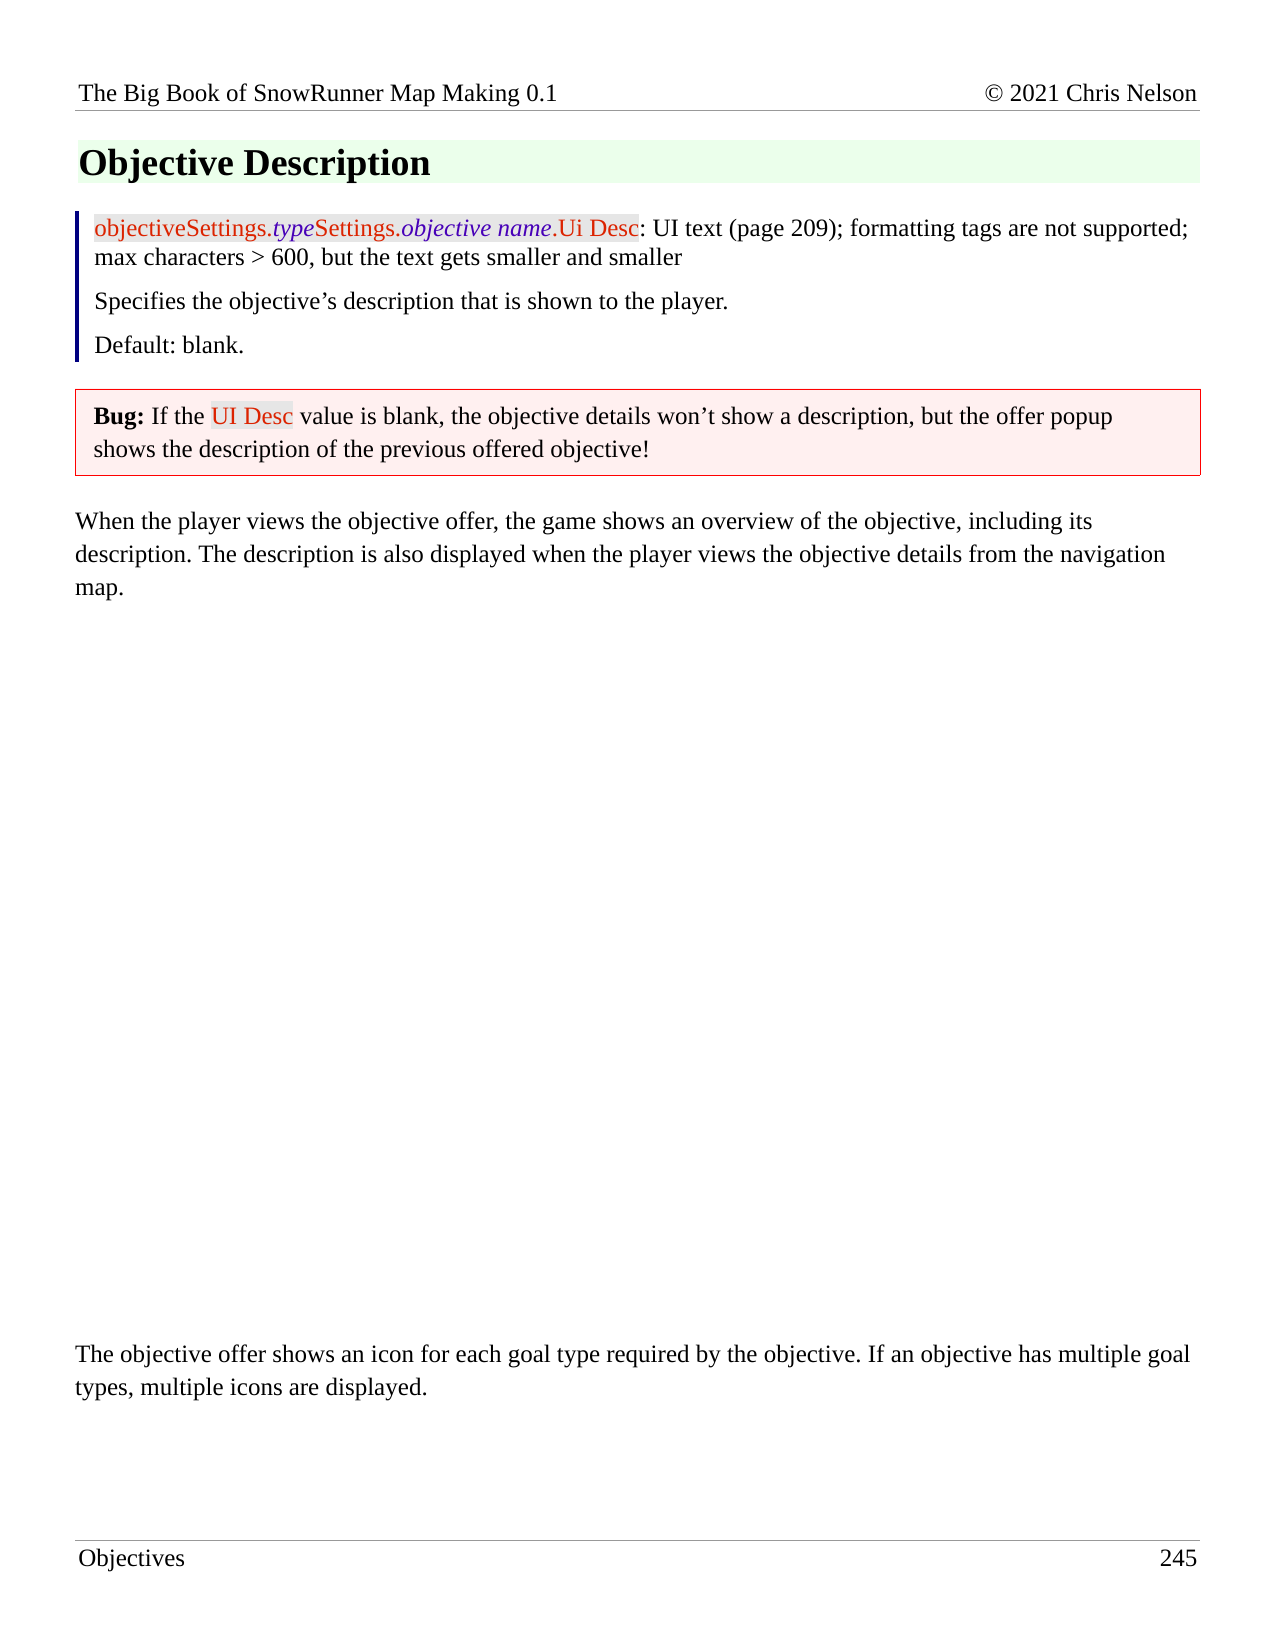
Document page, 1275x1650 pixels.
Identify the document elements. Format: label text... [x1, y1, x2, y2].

text objectiveSettings.typeSettings.objective name.Ui Desc: UI text (page 209); formatting tags are not supported; max characters > 600, but the text gets smaller and smaller [79, 211, 1200, 271]
list If the UI Desc value is blank, the objective details won’t show a description, but the offer popup shows the description of the previous offered objective! [76, 390, 1200, 475]
text Default: blank. [79, 327, 1200, 362]
text When the player views the objective offer, the game shows an overview of the objective, including its description. The description is also displayed when the player views the objective details from the navigation map. [75, 506, 1200, 601]
text The objective offer shows an icon for each goal type required by the objective. If an objective has multiple goal types, multiple icons are displayed. [75, 1339, 1200, 1401]
text Specifies the objective’s description that is shown to the player. [79, 283, 1200, 315]
subtitle Objective Description [78, 140, 1200, 183]
